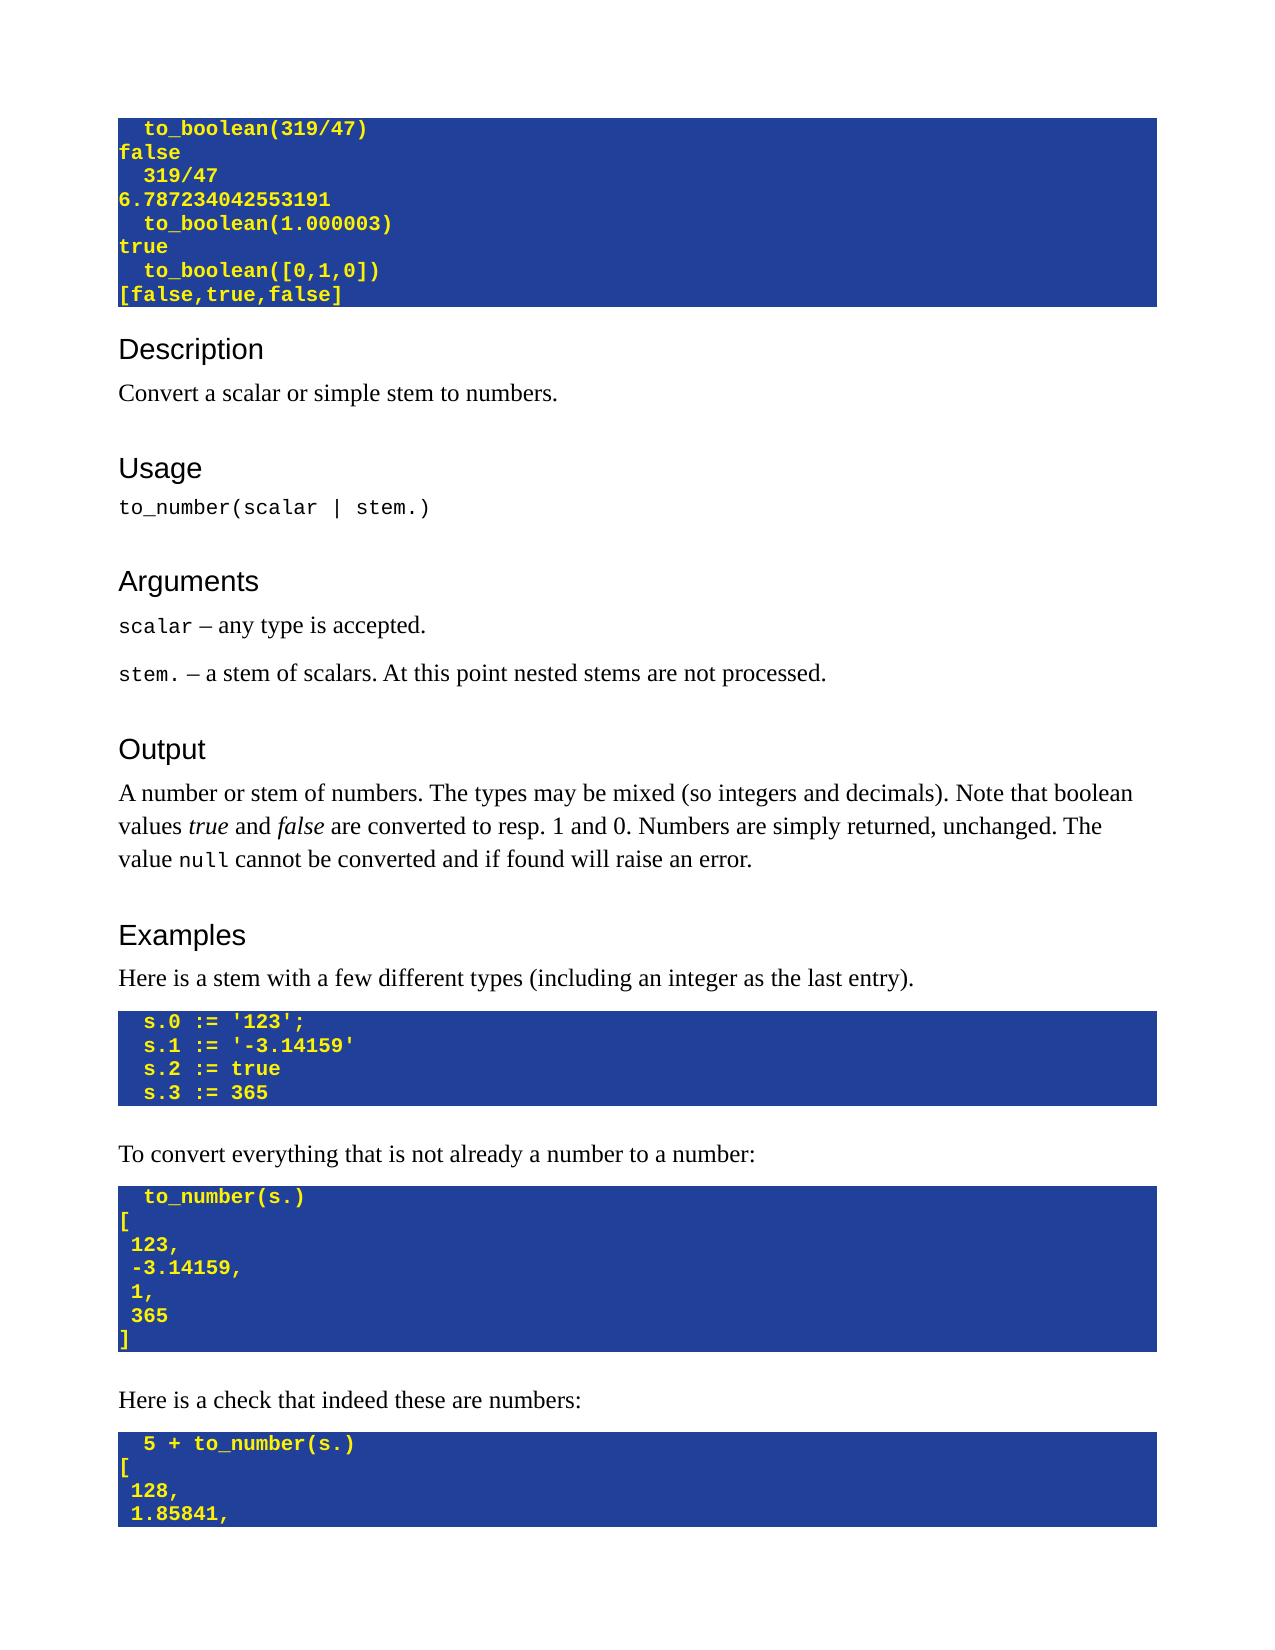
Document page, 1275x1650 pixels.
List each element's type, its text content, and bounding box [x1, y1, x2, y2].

subtitle Usage [118, 451, 1157, 484]
text To convert everything that is not already a number to a number: [118, 1106, 1157, 1167]
text A number or stem of numbers. The types may be mixed (so integers and decimals). Note that boolean values true and false are converted to resp. 1 and 0. Numbers are simply returned, unchanged. The value null cannot be converted and if found will raise an error. [118, 778, 1157, 873]
text [ [118, 1210, 1157, 1234]
text true [118, 236, 1157, 260]
text to_number(scalar | stem.) [118, 497, 1157, 521]
text 6.787234042553191 [118, 189, 1157, 213]
text 1.85841, [118, 1503, 1157, 1527]
text [ [118, 1456, 1157, 1480]
text to_boolean(1.000003) [118, 213, 1157, 236]
text [false,true,false] [118, 284, 1157, 307]
text false [118, 142, 1157, 165]
text s.3 := 365 [118, 1082, 1157, 1106]
text -3.14159, [118, 1257, 1157, 1281]
text s.0 := '123'; [118, 1011, 1157, 1035]
text stem. – a stem of scalars. At this point nested stems are not processed. [118, 658, 1157, 688]
text 1, [118, 1281, 1157, 1304]
text to_boolean(319/47) [118, 118, 1157, 142]
text scalar – any type is accepted. [118, 610, 1157, 639]
text Here is a stem with a few different types (including an integer as the last entry). [118, 963, 1157, 992]
text s.2 := true [118, 1058, 1157, 1082]
text Here is a check that indeed these are numbers: [118, 1352, 1157, 1414]
subtitle Output [118, 732, 1157, 765]
subtitle Examples [118, 917, 1157, 951]
text ] [118, 1328, 1157, 1352]
text 5 + to_number(s.) [118, 1432, 1157, 1456]
text 128, [118, 1480, 1157, 1503]
text 319/47 [118, 165, 1157, 189]
text Convert a scalar or simple stem to numbers. [118, 378, 1157, 407]
text to_number(s.) [118, 1186, 1157, 1210]
text to_boolean([0,1,0]) [118, 260, 1157, 284]
subtitle Arguments [118, 564, 1157, 597]
subtitle Description [118, 332, 1157, 366]
text s.1 := '-3.14159' [118, 1035, 1157, 1058]
text 123, [118, 1234, 1157, 1257]
text 365 [118, 1304, 1157, 1328]
